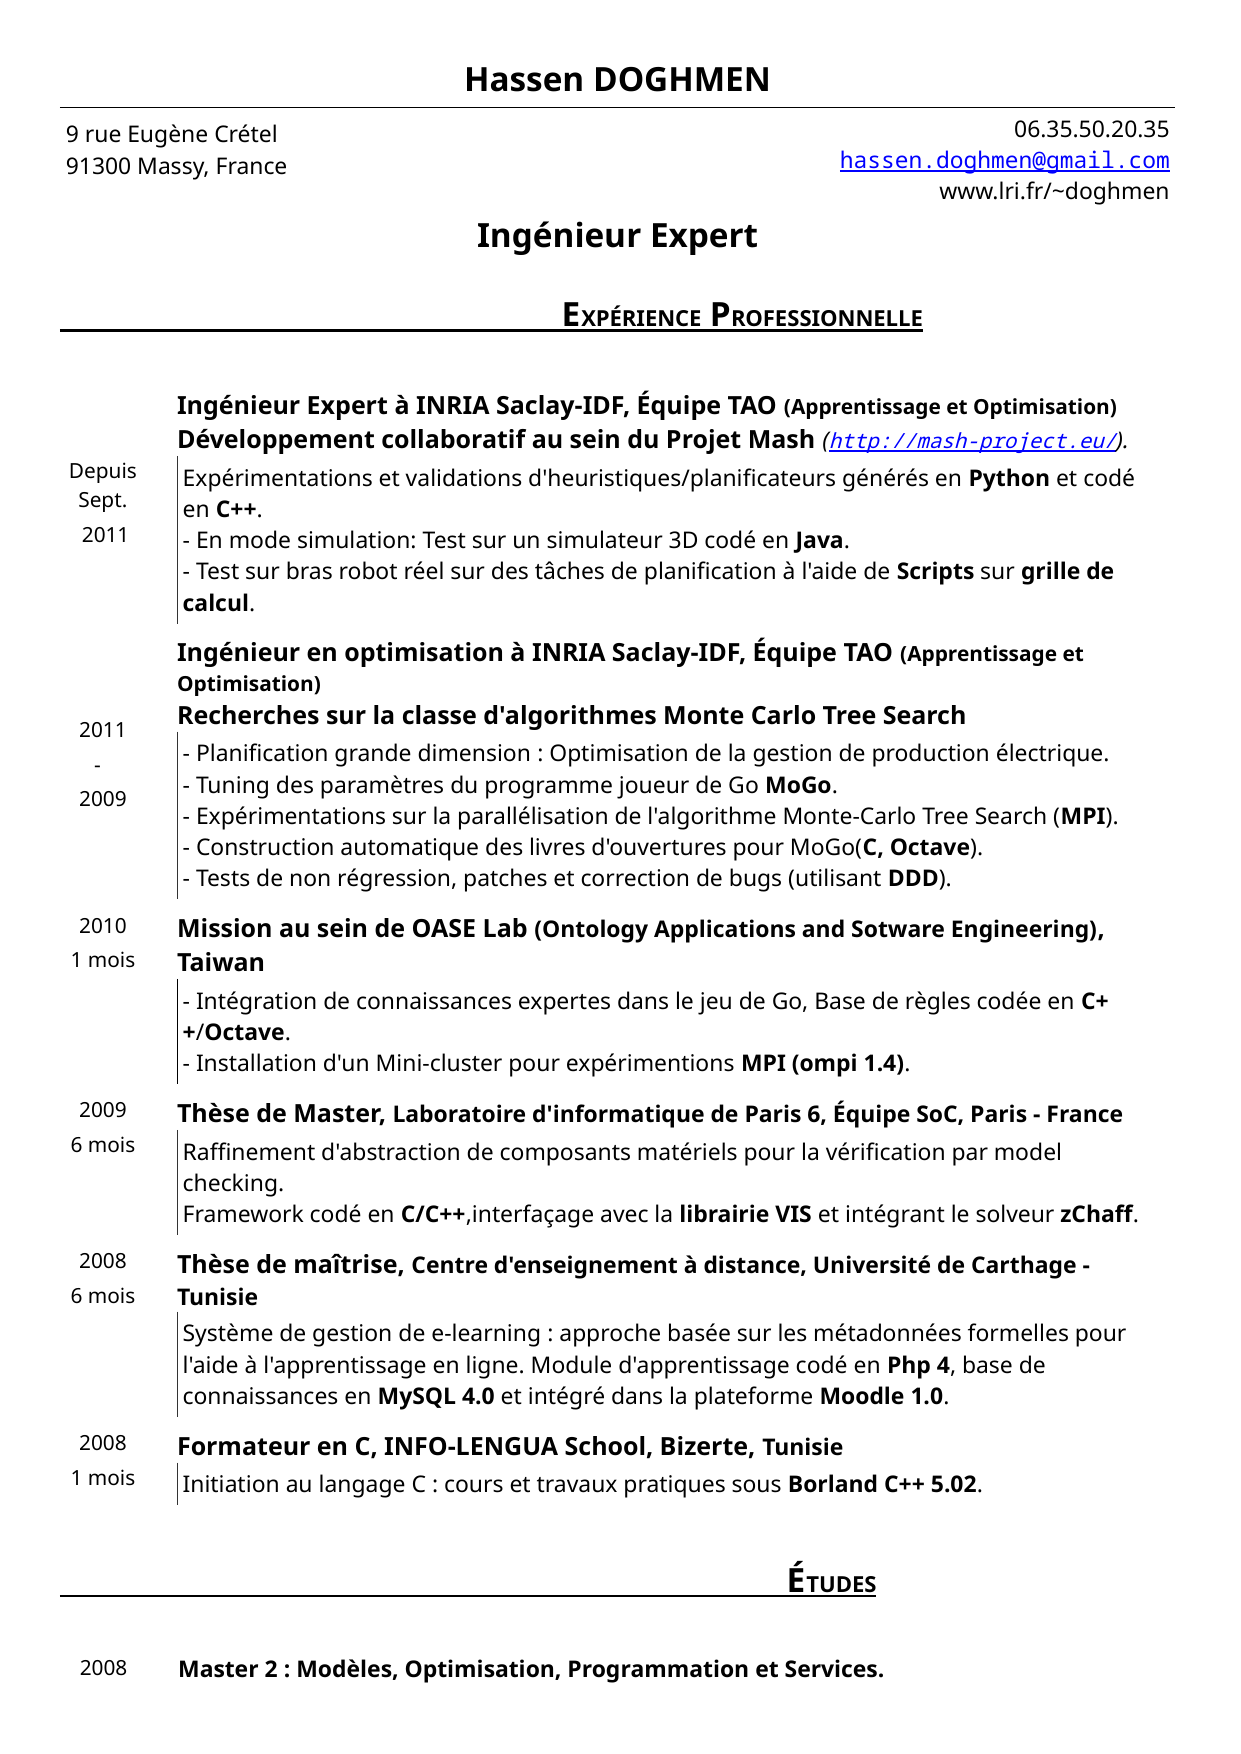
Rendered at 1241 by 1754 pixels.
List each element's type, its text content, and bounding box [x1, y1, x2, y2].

table_header Depuis Sept. 2011 [60, 382, 171, 629]
table_cell Ingénieur en optimisation à INRIA Saclay-IDF, Équipe TAO (Apprentissage et Optimisation) Recherches sur la classe d'algorithmes Monte Carlo Tree Search [171, 629, 1175, 905]
table_header Raffinement d'abstraction de composants matériels pour la vérification par model checking. Framework codé en C/C++,interfaçage avec la librairie VIS et intégrant le solveur zChaff. [178, 1130, 1169, 1235]
table_cell 06.35.50.20.35 hassen.doghmen@gmail.com www.lri.fr/~doghmen [618, 108, 1175, 212]
table_cell 2008 6 mois [60, 1241, 171, 1423]
table_cell Thèse de maîtrise, Centre d'enseignement à distance, Université de Carthage - Tunisie [171, 1241, 1175, 1423]
table_header Hassen DOGHMEN [60, 50, 1175, 107]
table_cell Mission au sein de OASE Lab (Ontology Applications and Sotware Engineering), Taiwan [171, 905, 1175, 1090]
text Ingénieur Expert [60, 212, 1175, 258]
text Expérience Professionnelle [60, 291, 1150, 337]
table_cell 2009 6 mois [60, 1090, 171, 1241]
table_header - Intégration de connaissances expertes dans le jeu de Go, Base de règles codée en C++/Octave. - Installation d'un Mini-cluster pour expérimentions MPI (ompi 1.4). [178, 979, 1169, 1084]
table_header Expérimentations et validations d'heuristiques/planificateurs générés en Python et codé en C++. - En mode simulation: Test sur un simulateur 3D codé en Java. - Test sur bras robot réel sur des tâches de planification à l'aide de Scripts sur grille de calcul. [178, 456, 1169, 623]
table_header Système de gestion de e-learning : approche basée sur les métadonnées formelles pour l'aide à l'apprentissage en ligne. Module d'apprentissage codé en Php 4, base de connaissances en MySQL 4.0 et intégré dans la plateforme Moodle 1.0. [178, 1312, 1169, 1417]
table_cell 2011 - 2009 [60, 629, 171, 905]
table_cell 9 rue Eugène Crétel 91300 Massy, France [60, 108, 617, 212]
table_header 2008 [60, 1647, 172, 1693]
table_header Master 2 : Modèles, Optimisation, Programmation et Services. [173, 1647, 1175, 1693]
table_cell 2010 1 mois [60, 905, 171, 1090]
table_header Initiation au langage C : cours et travaux pratiques sous Borland C++ 5.02. [178, 1463, 1169, 1505]
table_cell 2008 1 mois [60, 1423, 171, 1511]
table_header - Planification grande dimension : Optimisation de la gestion de production électrique. - Tuning des paramètres du programme joueur de Go MoGo. - Expérimentations sur la parallélisation de l'algorithme Monte-Carlo Tree Search (MPI). - Construction automatique des livres d'ouvertures pour MoGo(C, Octave). - Tests de non régression, patches et correction de bugs (utilisant DDD). [178, 732, 1169, 899]
table_header Ingénieur Expert à INRIA Saclay-IDF, Équipe TAO (Apprentissage et Optimisation) Développement collaboratif au sein du Projet Mash (http://mash-project.eu/). [171, 382, 1175, 629]
text Études [60, 1556, 1150, 1602]
table_cell Thèse de Master, Laboratoire d'informatique de Paris 6, Équipe SoC, Paris - France [171, 1090, 1175, 1241]
table_cell Formateur en C, INFO-LENGUA School, Bizerte, Tunisie [171, 1423, 1175, 1511]
